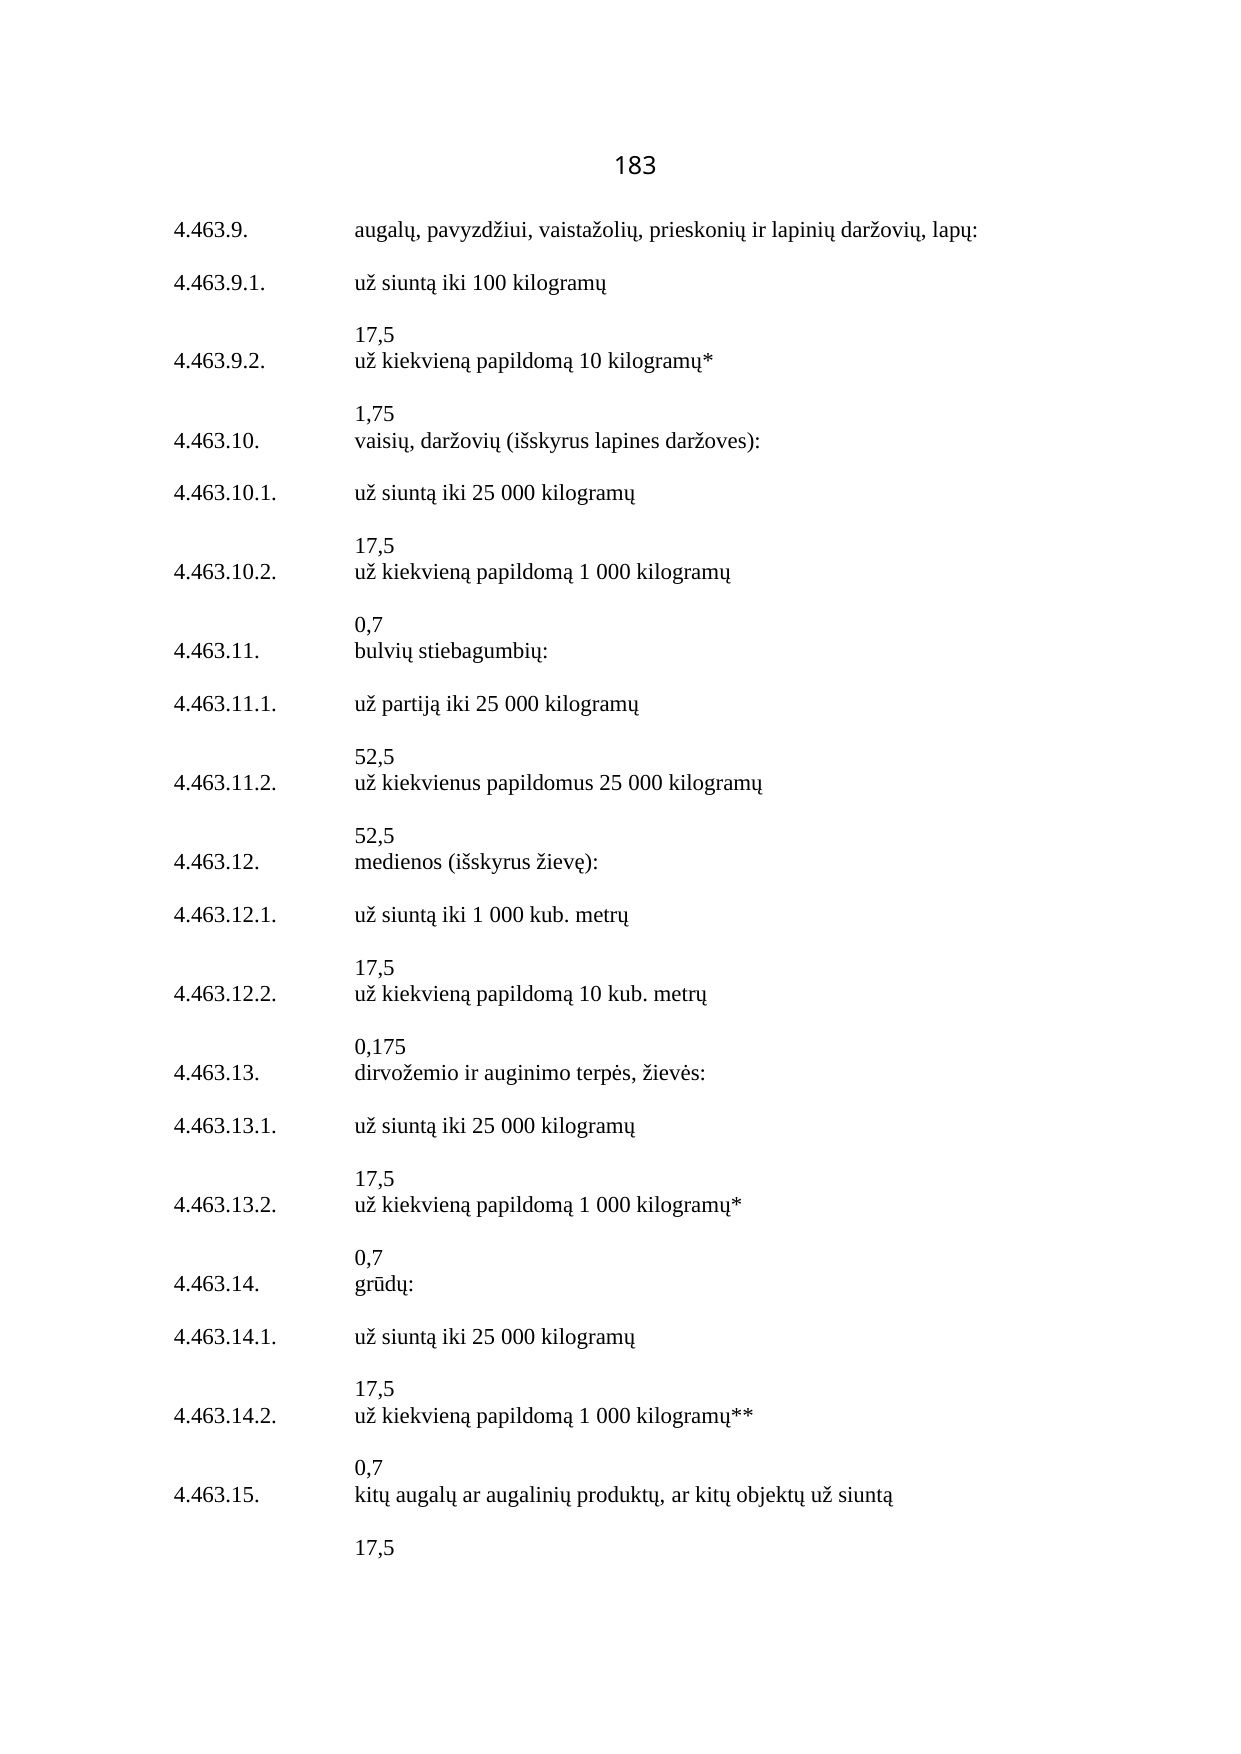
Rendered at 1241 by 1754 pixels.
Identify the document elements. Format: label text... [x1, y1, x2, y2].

text 4.463.9.1. už siuntą iki 100 kilogramų 17,5 [174, 268, 1004, 348]
text 4.463.9.2. už kiekvieną papildomą 10 kilogramų* 1,75 [174, 348, 1004, 427]
text 4.463.14.1. už siuntą iki 25 000 kilogramų 17,5 [174, 1323, 1004, 1402]
text 4.463.11.2. už kiekvienus papildomus 25 000 kilogramų 52,5 [174, 769, 1004, 848]
text 4.463.11.1. už partiją iki 25 000 kilogramų 52,5 [174, 690, 1004, 769]
text 4.463.13.1. už siuntą iki 25 000 kilogramų 17,5 [174, 1112, 1004, 1191]
text 4.463.15. kitų augalų ar augalinių produktų, ar kitų objektų už siuntą 17,5 [174, 1481, 1004, 1560]
text 4.463.14. grūdų: [174, 1270, 1004, 1323]
text 4.463.12.2. už kiekvieną papildomą 10 kub. metrų 0,175 [174, 980, 1004, 1059]
text 4.463.14.2. už kiekvieną papildomą 1 000 kilogramų** 0,7 [174, 1402, 1004, 1481]
text 4.463.13.2. už kiekvieną papildomą 1 000 kilogramų* 0,7 [174, 1191, 1004, 1270]
text 4.463.10.2. už kiekvieną papildomą 1 000 kilogramų 0,7 [174, 558, 1004, 637]
text 4.463.10.1. už siuntą iki 25 000 kilogramų 17,5 [174, 479, 1004, 558]
text 4.463.13. dirvožemio ir auginimo terpės, žievės: [174, 1059, 1004, 1112]
text 4.463.9. augalų, pavyzdžiui, vaistažolių, prieskonių ir lapinių daržovių, lapų: [174, 216, 1004, 268]
text 4.463.12.1. už siuntą iki 1 000 kub. metrų 17,5 [174, 901, 1004, 980]
text 4.463.11. bulvių stiebagumbių: [174, 637, 1004, 690]
text 4.463.12. medienos (išskyrus žievę): [174, 848, 1004, 901]
text 4.463.10. vaisių, daržovių (išskyrus lapines daržoves): [174, 427, 1004, 479]
